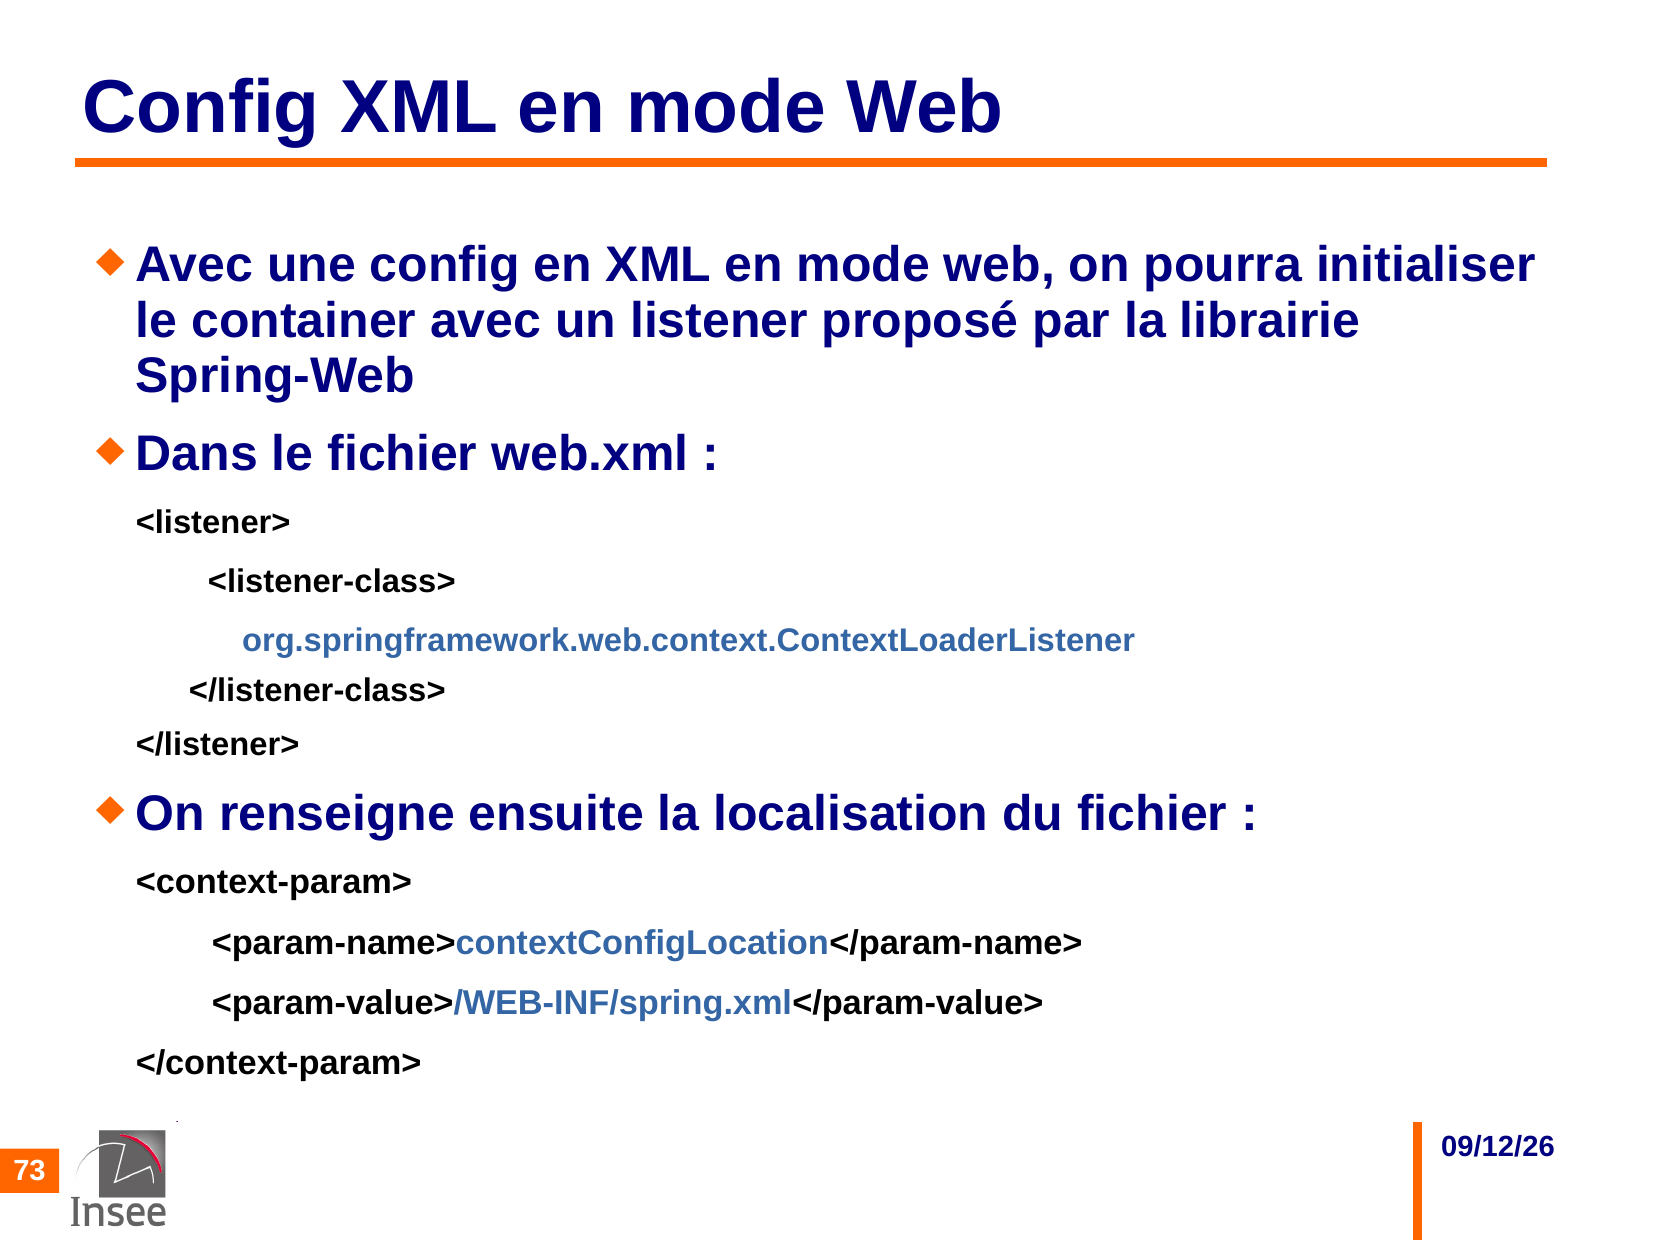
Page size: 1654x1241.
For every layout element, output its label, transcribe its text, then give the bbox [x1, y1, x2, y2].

list Avec une config en XML en mode web, on pourra initialiser le container avec un listener proposé par la librairie Spring-Web Dans le fichier web.xml : <listener> <listener-class> org.springframework.web.context.ContextLoaderListener </listener-class> </listener> On renseigne ensuite la localisation du fichier : <context-param> <param-name>contextConfigLocation</param-name> <param-value>/WEB-INF/spring.xml</param-value> </context-param> [82, 236, 1548, 1087]
title Config XML en mode Web [82, 49, 1619, 163]
picture [62, 1121, 178, 1241]
